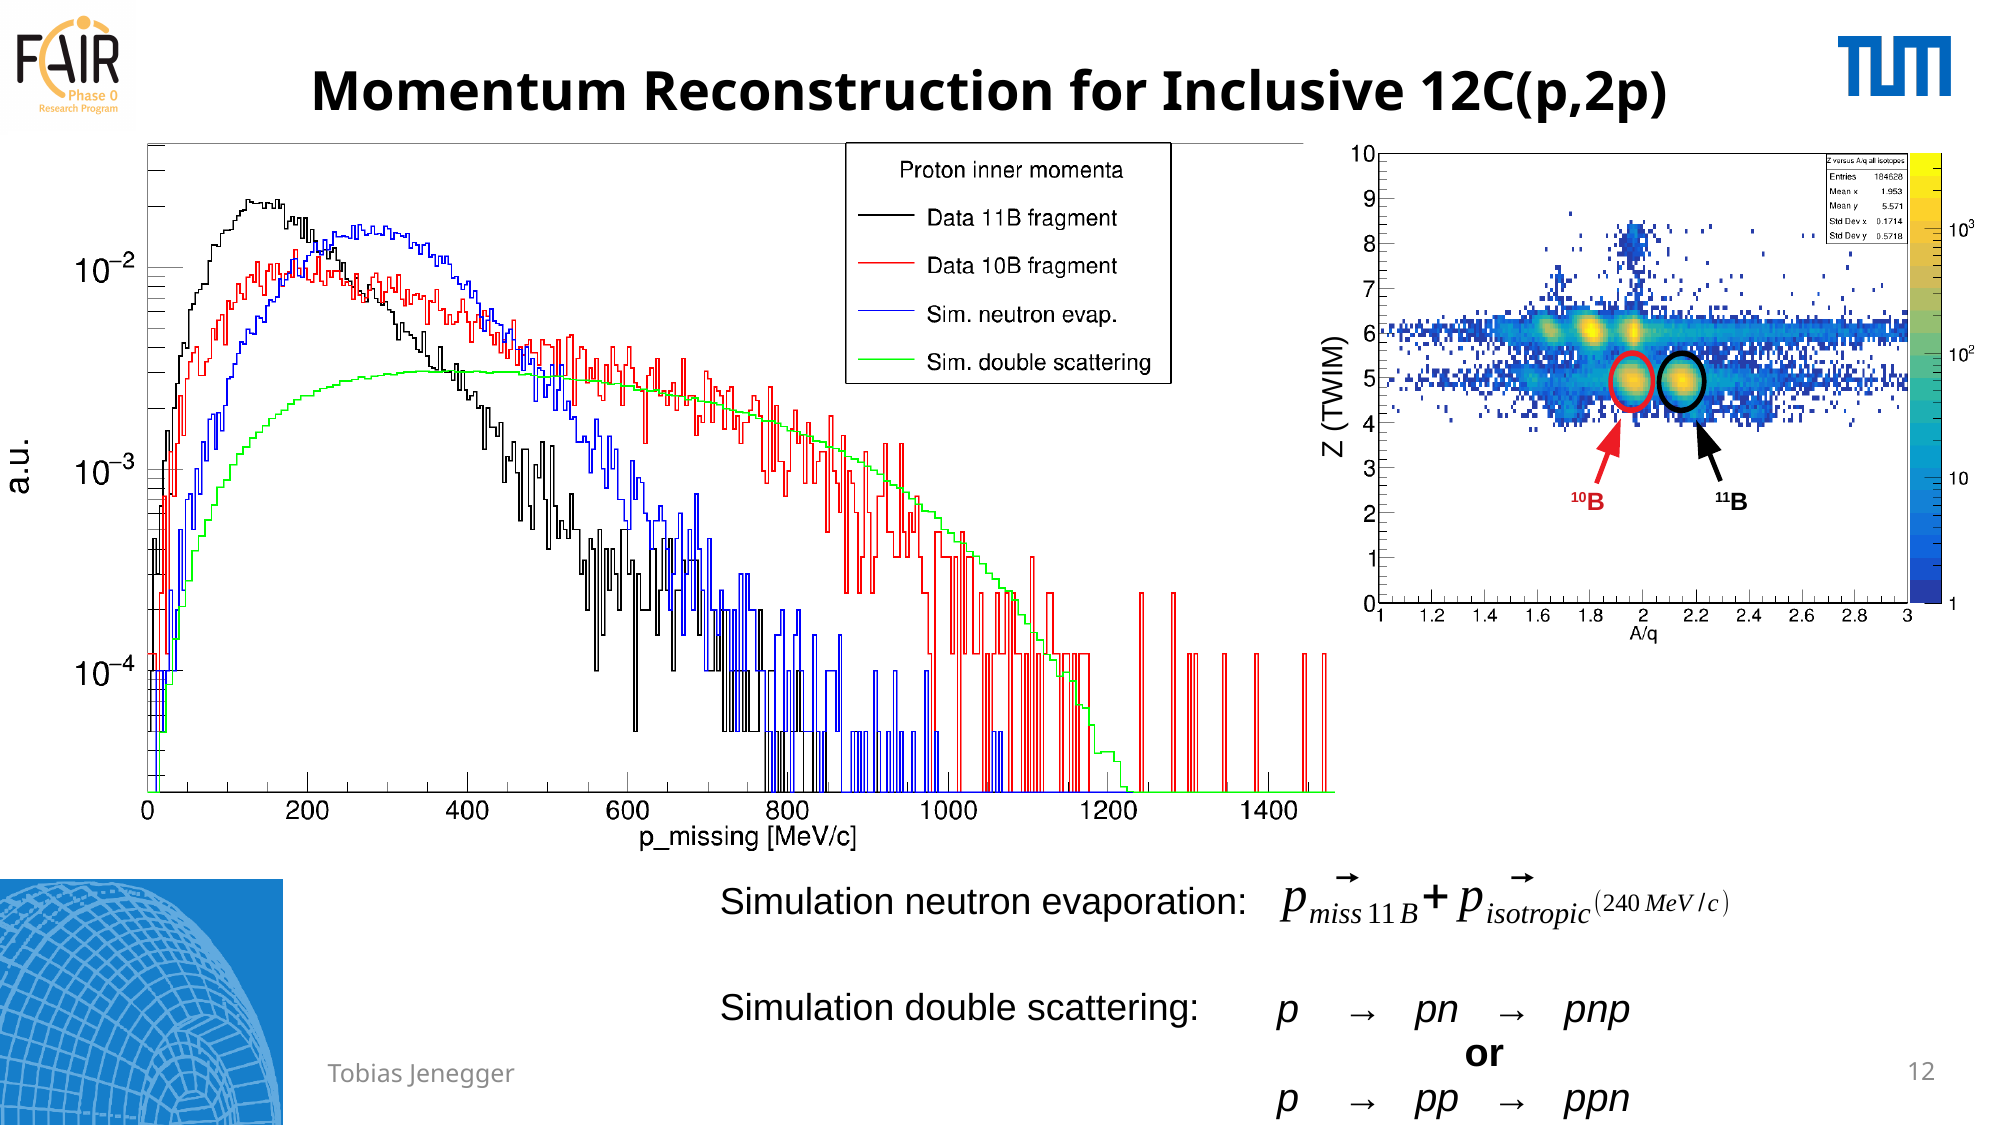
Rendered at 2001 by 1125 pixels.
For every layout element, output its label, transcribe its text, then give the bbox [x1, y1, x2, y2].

picture [0, 0, 1975, 852]
text_box Simulation neutron evaporation: [705, 873, 1501, 931]
text_box Momentum Reconstruction for Inclusive 12C(p,2p) [165, 45, 1816, 196]
picture [0, 879, 283, 1125]
text_box 10B [1556, 480, 1626, 525]
text_box Simulation double scattering: [705, 979, 1262, 1037]
text_box 11B [1700, 480, 1770, 525]
text_box p → pn → pnp or p → pp → ppn [1262, 979, 1707, 1125]
text_box Tobias Jenegger [312, 1042, 588, 1103]
chart [1271, 867, 1736, 930]
text_box [1609, 351, 1655, 413]
text_box [1707, 1042, 1951, 1103]
text_box Z (TWIM) [1308, 290, 1356, 474]
text_box [1657, 351, 1706, 413]
picture [1838, 36, 1951, 96]
